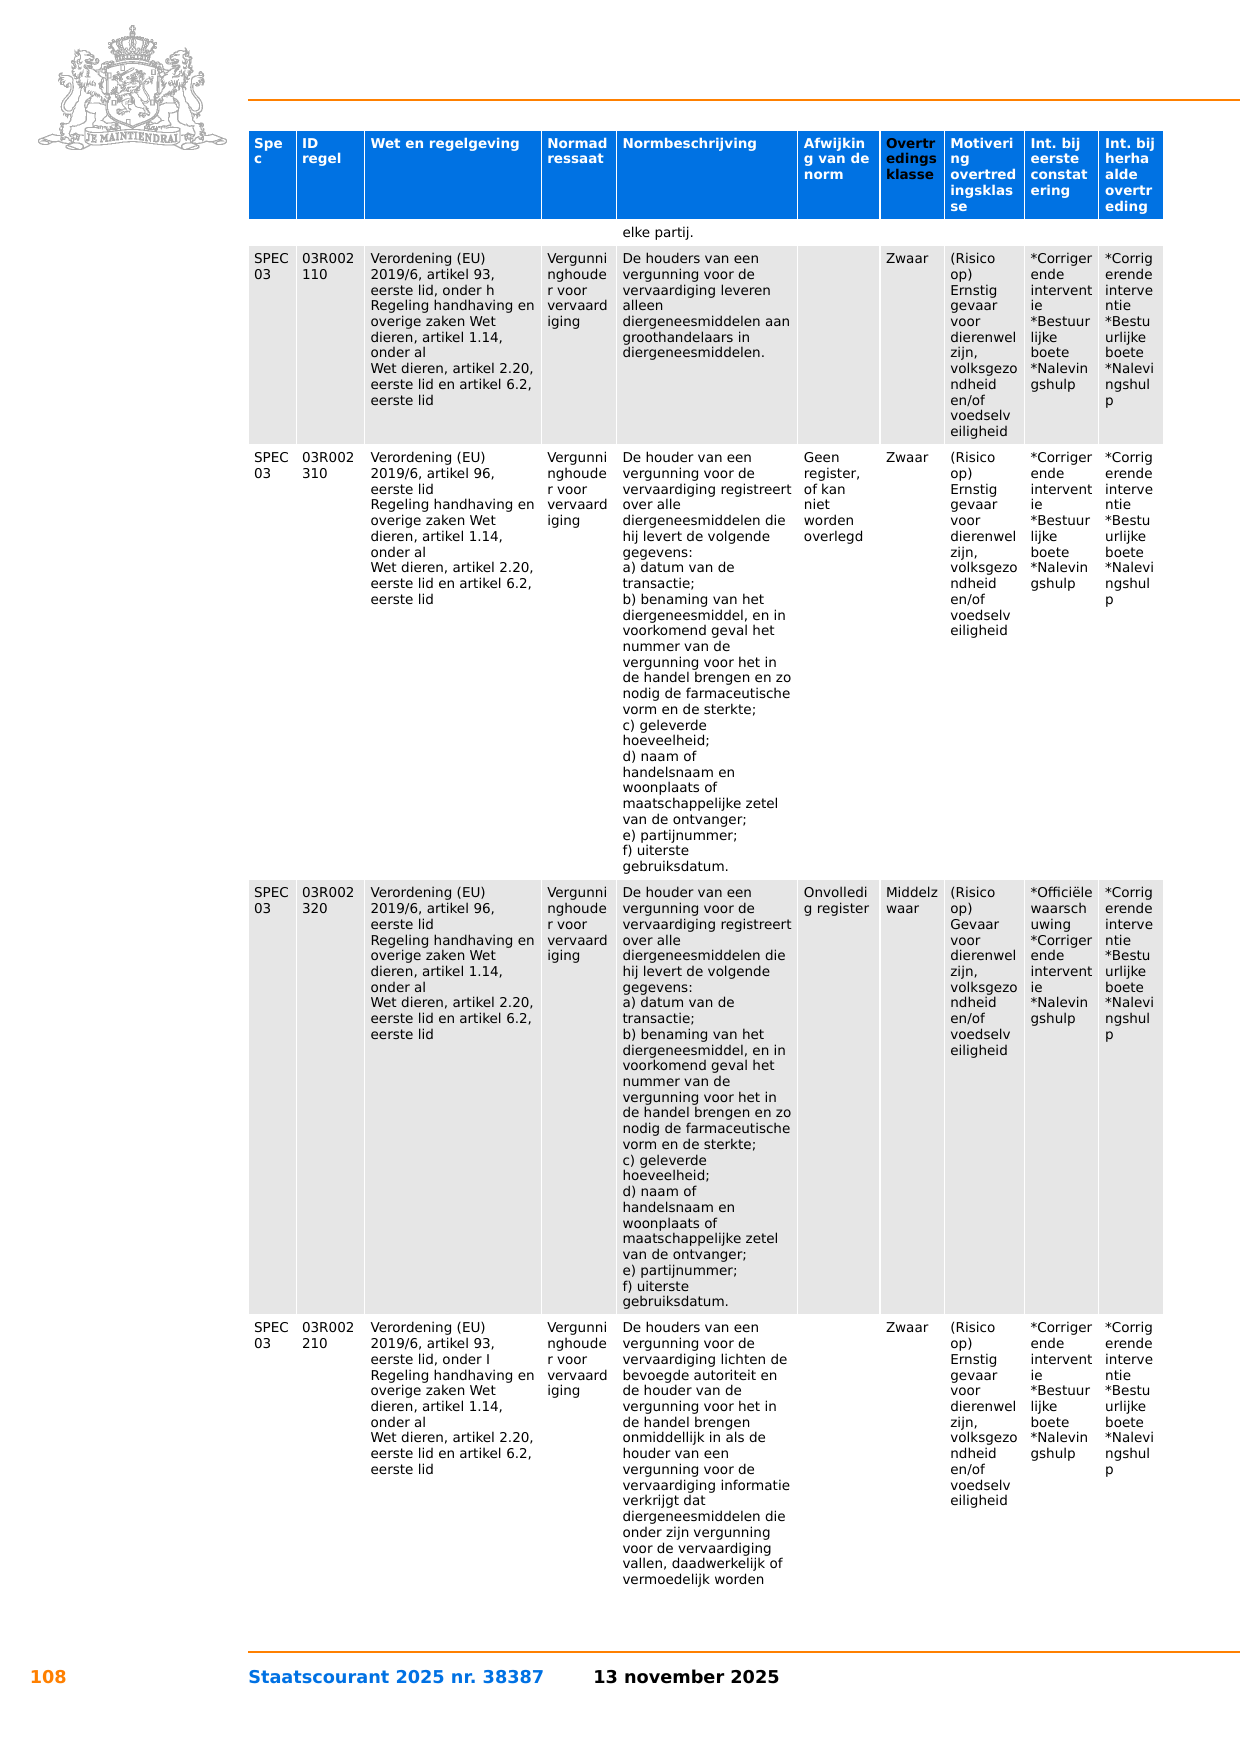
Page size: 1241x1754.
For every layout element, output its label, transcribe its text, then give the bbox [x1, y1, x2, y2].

table_cell SPEC03 [249, 1316, 296, 1592]
table_cell Zwaar [881, 445, 944, 879]
table_header Overtredingsklasse [881, 131, 944, 219]
picture [38, 25, 227, 150]
table_cell (Risico op) Ernstig gevaar voor dierenwelzijn, volksgezondheid en/of voedselveiligheid [945, 445, 1024, 879]
table_cell Verordening (EU) 2019/6, artikel 93, eerste lid, onder I Regeling handhaving en overige zaken Wet dieren, artikel 1.14, onder al Wet dieren, artikel 2.20, eerste lid en artikel 6.2, eerste lid [365, 1316, 541, 1592]
table_cell [1025, 220, 1098, 245]
table_cell Verordening (EU) 2019/6, artikel 96, eerste lid Regeling handhaving en overige zaken Wet dieren, artikel 1.14, onder al Wet dieren, artikel 2.20, eerste lid en artikel 6.2, eerste lid [365, 880, 541, 1314]
table_cell Middelzwaar [881, 880, 944, 1314]
table_cell Vergunninghouder voor vervaardiging [542, 246, 616, 444]
table_header Afwijking van de norm [798, 131, 879, 219]
table_header Spec [249, 131, 296, 219]
table_header Int. bij herhaalde overtreding [1099, 131, 1163, 219]
table_cell *Corrigerende interventie *Bestuurlijke boete *Nalevingshulp [1099, 445, 1163, 879]
table_cell 03R002110 [297, 246, 364, 444]
table_cell [297, 220, 364, 245]
table_cell SPEC03 [249, 246, 296, 444]
table_cell 03R002210 [297, 1316, 364, 1592]
table_header Normadressaat [542, 131, 616, 219]
table_cell *Corrigerende interventie *Bestuurlijke boete *Nalevingshulp [1099, 1316, 1163, 1592]
table_cell [249, 220, 296, 245]
table_cell [881, 220, 944, 245]
table_cell Onvolledig register [798, 880, 879, 1314]
table_cell *Corrigerende interventie *Bestuurlijke boete *Nalevingshulp [1025, 246, 1098, 444]
table_cell (Risico op) Gevaar voor dierenwelzijn, volksgezondheid en/of voedselveiligheid [945, 880, 1024, 1314]
table_cell *Corrigerende interventie *Bestuurlijke boete *Nalevingshulp [1025, 1316, 1098, 1592]
table_cell Vergunninghouder voor vervaardiging [542, 445, 616, 879]
table_cell De houder van een vergunning voor de vervaardiging registreert over alle diergeneesmiddelen die hij levert de volgende gegevens: a) datum van de transactie; b) benaming van het diergeneesmiddel, en in voorkomend geval het nummer van de vergunning voor het in de handel brengen en zo nodig de farmaceutische vorm en de sterkte; c) geleverde hoeveelheid; d) naam of handelsnaam en woonplaats of maatschappelijke zetel van de ontvanger; e) partijnummer; f) uiterste gebruiksdatum. [617, 445, 797, 879]
table_cell De houder van een vergunning voor de vervaardiging registreert over alle diergeneesmiddelen die hij levert de volgende gegevens: a) datum van de transactie; b) benaming van het diergeneesmiddel, en in voorkomend geval het nummer van de vergunning voor het in de handel brengen en zo nodig de farmaceutische vorm en de sterkte; c) geleverde hoeveelheid; d) naam of handelsnaam en woonplaats of maatschappelijke zetel van de ontvanger; e) partijnummer; f) uiterste gebruiksdatum. [617, 880, 797, 1314]
table_cell *Officiële waarschuwing *Corrigerende interventie *Nalevingshulp [1025, 880, 1098, 1314]
table_cell [798, 220, 879, 245]
table_cell (Risico op) Ernstig gevaar voor dierenwelzijn, volksgezondheid en/of voedselveiligheid [945, 246, 1024, 444]
table_cell [1099, 220, 1163, 245]
table_header Normbeschrijving [617, 131, 797, 219]
table_cell *Corrigerende interventie *Bestuurlijke boete *Nalevingshulp [1099, 246, 1163, 444]
table_header ID regel [297, 131, 364, 219]
table_cell *Corrigerende interventie *Bestuurlijke boete *Nalevingshulp [1099, 880, 1163, 1314]
table_cell De houders van een vergunning voor de vervaardiging lichten de bevoegde autoriteit en de houder van de vergunning voor het in de handel brengen onmiddellijk in als de houder van een vergunning voor de vervaardiging informatie verkrijgt dat diergeneesmiddelen die onder zijn vergunning voor de vervaardiging vallen, daadwerkelijk of vermoedelijk worden [617, 1316, 797, 1592]
table_cell SPEC03 [249, 880, 296, 1314]
table_cell [542, 220, 616, 245]
table_cell Geen register, of kan niet worden overlegd [798, 445, 879, 879]
table_cell De houders van een vergunning voor de vervaardiging leveren alleen diergeneesmiddelen aan groothandelaars in diergeneesmiddelen. [617, 246, 797, 444]
table_cell 03R002320 [297, 880, 364, 1314]
table_cell [798, 246, 879, 444]
table_cell elke partij. [617, 220, 797, 245]
table_header Int. bij eerste constatering [1025, 131, 1098, 219]
table_header Motivering overtredingsklasse [945, 131, 1024, 219]
table_cell [945, 220, 1024, 245]
table_cell Zwaar [881, 1316, 944, 1592]
table_cell Zwaar [881, 246, 944, 444]
table_cell Vergunninghouder voor vervaardiging [542, 1316, 616, 1592]
table_cell [798, 1316, 879, 1592]
table_header Wet en regelgeving [365, 131, 541, 219]
table_cell *Corrigerende interventie *Bestuurlijke boete *Nalevingshulp [1025, 445, 1098, 879]
table_cell [365, 220, 541, 245]
table_cell Verordening (EU) 2019/6, artikel 93, eerste lid, onder h Regeling handhaving en overige zaken Wet dieren, artikel 1.14, onder al Wet dieren, artikel 2.20, eerste lid en artikel 6.2, eerste lid [365, 246, 541, 444]
table_cell SPEC03 [249, 445, 296, 879]
table_cell Vergunninghouder voor vervaardiging [542, 880, 616, 1314]
table_cell (Risico op) Ernstig gevaar voor dierenwelzijn, volksgezondheid en/of voedselveiligheid [945, 1316, 1024, 1592]
table_cell Verordening (EU) 2019/6, artikel 96, eerste lid Regeling handhaving en overige zaken Wet dieren, artikel 1.14, onder al Wet dieren, artikel 2.20, eerste lid en artikel 6.2, eerste lid [365, 445, 541, 879]
table_cell 03R002310 [297, 445, 364, 879]
